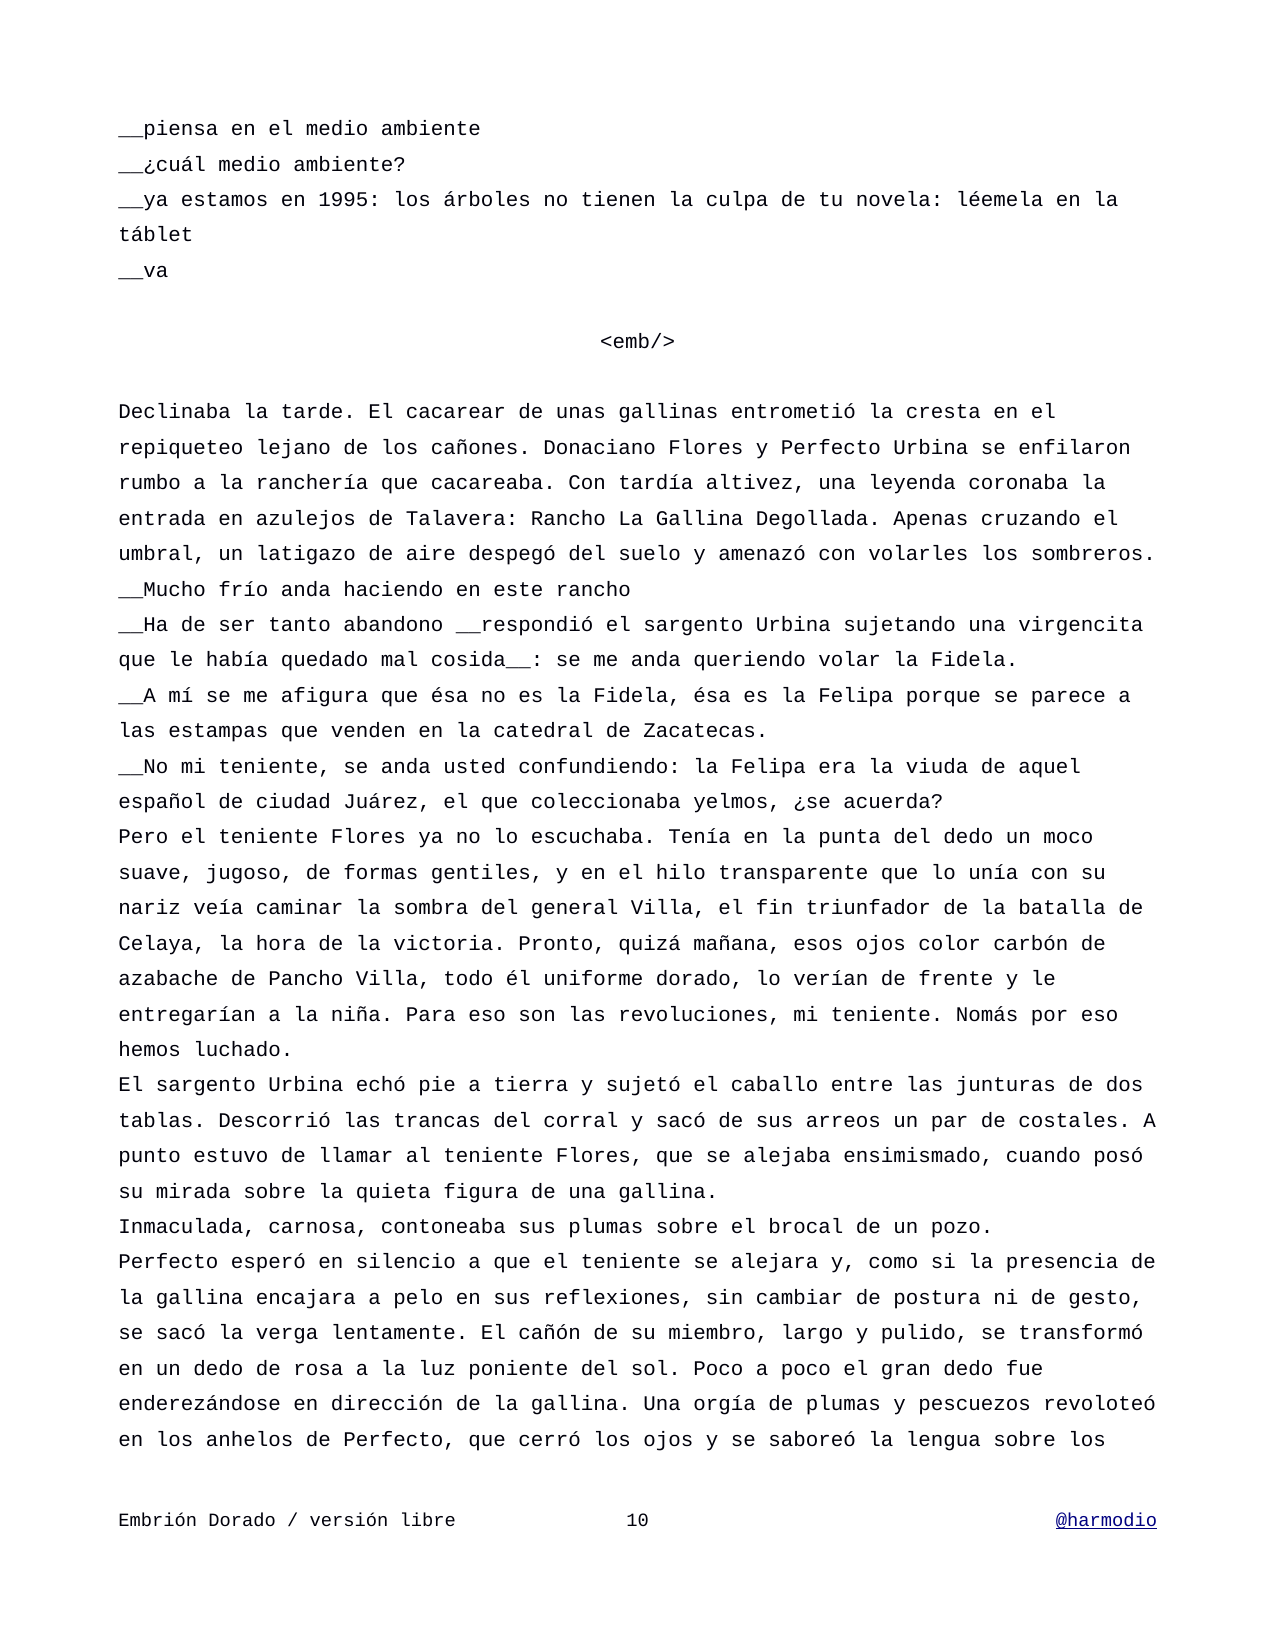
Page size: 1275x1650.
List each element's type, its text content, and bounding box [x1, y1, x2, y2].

text El sargento Urbina echó pie a tierra y sujetó el caballo entre las junturas de dos tablas. Descorrió las trancas del corral y sacó de sus arreos un par de costales. A punto estuvo de llamar al teniente Flores, que se alejaba ensimismado, cuando posó su mirada sobre la quieta figura de una gallina. [118, 1074, 1157, 1204]
text __piensa en el medio ambiente [118, 118, 1157, 142]
text __Mucho frío anda haciendo en este rancho [118, 578, 1157, 602]
text Inmaculada, carnosa, contoneaba sus plumas sobre el brocal de un pozo. [118, 1216, 1157, 1240]
text __va [118, 260, 1157, 283]
text Perfecto esperó en silencio a que el teniente se alejara y, como si la presencia de la gallina encajara a pelo en sus reflexiones, sin cambiar de postura ni de gesto, se sacó la verga lentamente. El cañón de su miembro, largo y pulido, se transformó en un dedo de rosa a la luz poniente del sol. Poco a poco el gran dedo fue enderezándose en dirección de la gallina. Una orgía de plumas y pescuezos revoloteó en los anhelos de Perfecto, que cerró los ojos y se saboreó la lengua sobre los [118, 1251, 1157, 1452]
text __¿cuál medio ambiente? [118, 153, 1157, 177]
text <emb/> [118, 331, 1157, 354]
text Declinaba la tarde. El cacarear de unas gallinas entrometió la cresta en el repiqueteo lejano de los cañones. Donaciano Flores y Perfecto Urbina se enfilaron rumbo a la ranchería que cacareaba. Con tardía altivez, una leyenda coronaba la entrada en azulejos de Talavera: Rancho La Gallina Degollada. Apenas cruzando el umbral, un latigazo de aire despegó del suelo y amenazó con volarles los sombreros. [118, 401, 1157, 567]
text __ya estamos en 1995: los árboles no tienen la culpa de tu novela: léemela en la táblet [118, 189, 1157, 248]
text __A mí se me afigura que ésa no es la Fidela, ésa es la Felipa porque se parece a las estampas que venden en la catedral de Zacatecas. [118, 685, 1157, 744]
text Pero el teniente Flores ya no lo escuchaba. Tenía en la punta del dedo un moco suave, jugoso, de formas gentiles, y en el hilo transparente que lo unía con su nariz veía caminar la sombra del general Villa, el fin triunfador de la batalla de Celaya, la hora de la victoria. Pronto, quizá mañana, esos ojos color carbón de azabache de Pancho Villa, todo él uniforme dorado, lo verían de frente y le entregarían a la niña. Para eso son las revoluciones, mi teniente. Nomás por eso hemos luchado. [118, 826, 1157, 1063]
text __Ha de ser tanto abandono __respondió el sargento Urbina sujetando una virgencita que le había quedado mal cosida__: se me anda queriendo volar la Fidela. [118, 614, 1157, 673]
text __No mi teniente, se anda usted confundiendo: la Felipa era la viuda de aquel español de ciudad Juárez, el que coleccionaba yelmos, ¿se acuerda? [118, 756, 1157, 815]
